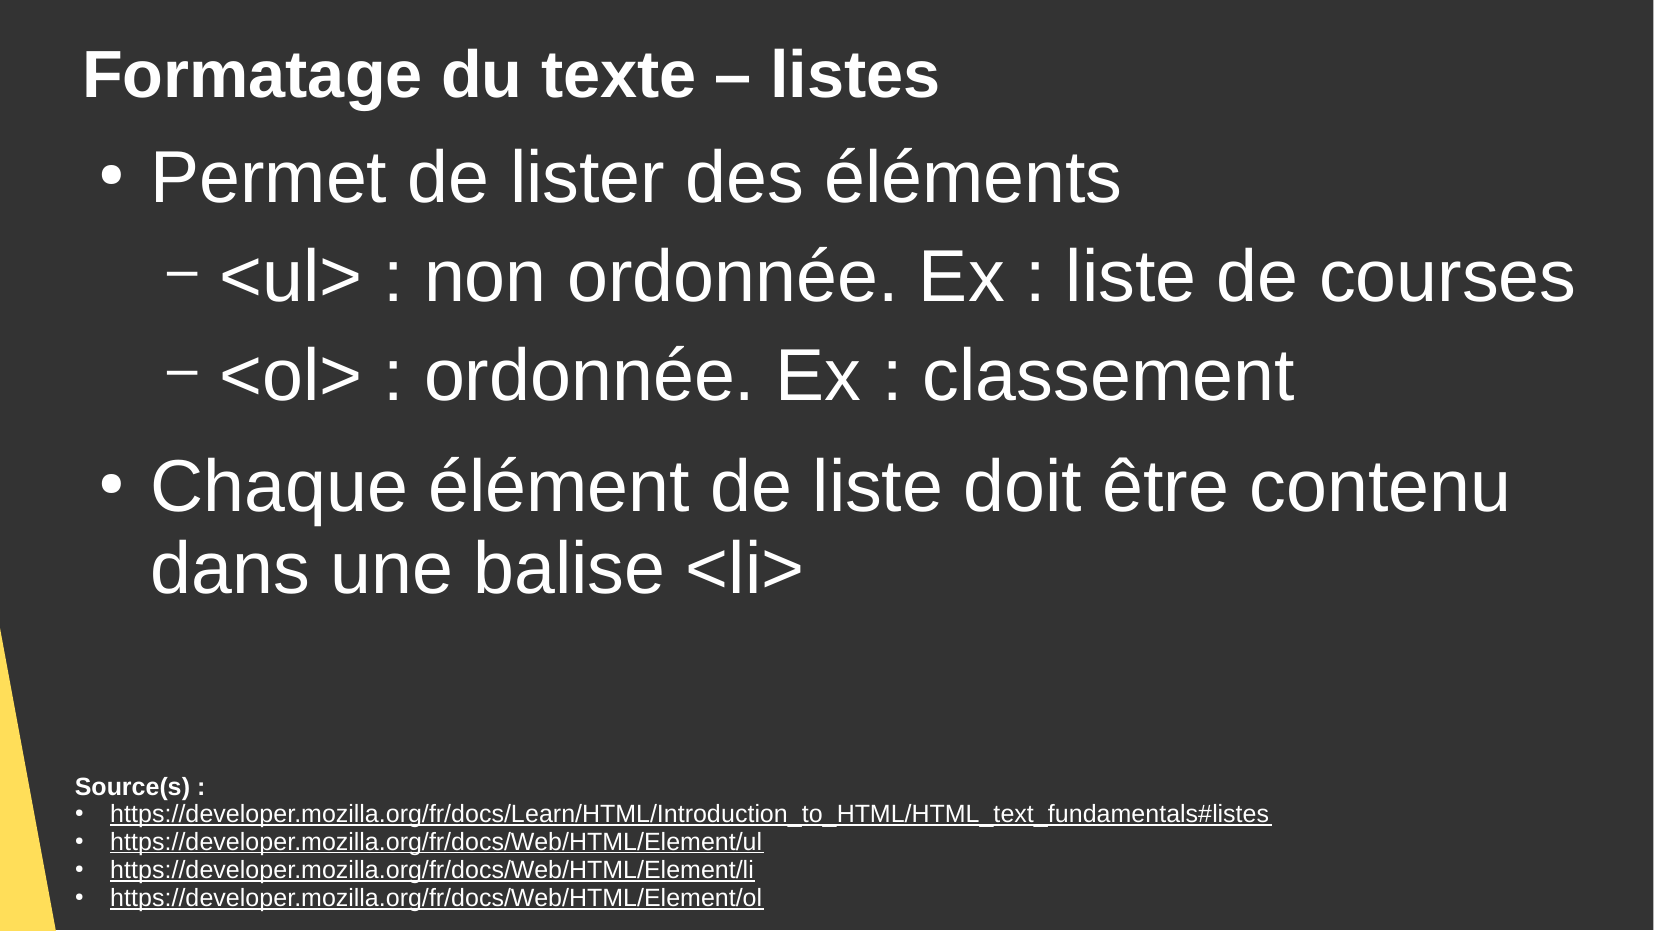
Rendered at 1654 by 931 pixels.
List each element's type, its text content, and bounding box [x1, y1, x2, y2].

text_box Source(s) : https://developer.mozilla.org/fr/docs/Learn/HTML/Introduction_to_HTML/HTML_text_fundamentals#listes https://developer.mozilla.org/fr/docs/Web/HTML/Element/ul https://developer.mozilla.org/fr/docs/Web/HTML/Element/li https://developer.mozilla.org/fr/docs/Web/HTML/Element/ol [60, 764, 1546, 920]
text_box [0, 628, 56, 931]
title Formatage du texte – listes [82, 37, 1571, 114]
list Permet de lister des éléments <ul> : non ordonnée. Ex : liste de courses <ol> : ordonnée. Ex : classement Chaque élément de liste doit être contenu dans une balise <li> [80, 135, 1605, 683]
